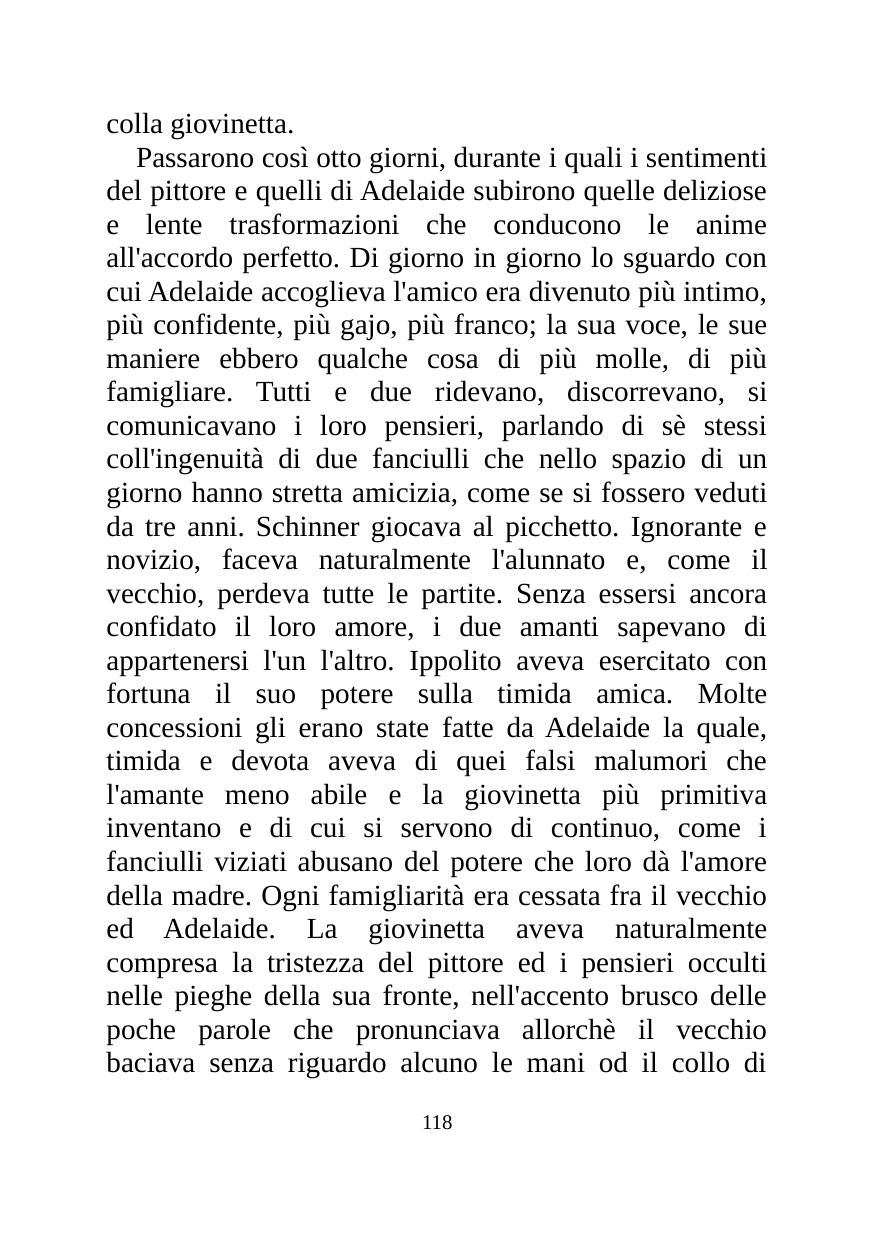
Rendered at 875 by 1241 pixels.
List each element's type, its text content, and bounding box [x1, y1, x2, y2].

text Passarono così otto giorni, durante i quali i sentimenti del pittore e quelli di Adelaide subirono quelle deliziose e lente trasformazioni che conducono le anime all'accordo perfetto. Di giorno in giorno lo sguardo con cui Adelaide accoglieva l'amico era divenuto più intimo, più confidente, più gajo, più franco; la sua voce, le sue maniere ebbero qualche cosa di più molle, di più famigliare. Tutti e due ridevano, discorrevano, si comunicavano i loro pensieri, parlando di sè stessi coll'ingenuità di due fanciulli che nello spazio di un giorno hanno stretta amicizia, come se si fossero veduti da tre anni. Schinner giocava al picchetto. Ignorante e novizio, faceva naturalmente l'alunnato e, come il vecchio, perdeva tutte le partite. Senza essersi ancora confidato il loro amore, i due amanti sapevano di appartenersi l'un l'altro. Ippolito aveva esercitato con fortuna il suo potere sulla timida amica. Molte concessioni gli erano state fatte da Adelaide la quale, timida e devota aveva di quei falsi malumori che l'amante meno abile e la giovinetta più primitiva inventano e di cui si servono di continuo, come i fanciulli viziati abusano del potere che loro dà l'amore della madre. Ogni famigliarità era cessata fra il vecchio ed Adelaide. La giovinetta aveva naturalmente compresa la tristezza del pittore ed i pensieri occulti nelle pieghe della sua fronte, nell'accento brusco delle poche parole che pronunciava allorchè il vecchio baciava senza riguardo alcuno le mani od il collo di [106, 140, 768, 1079]
text colla giovinetta. [106, 106, 768, 140]
